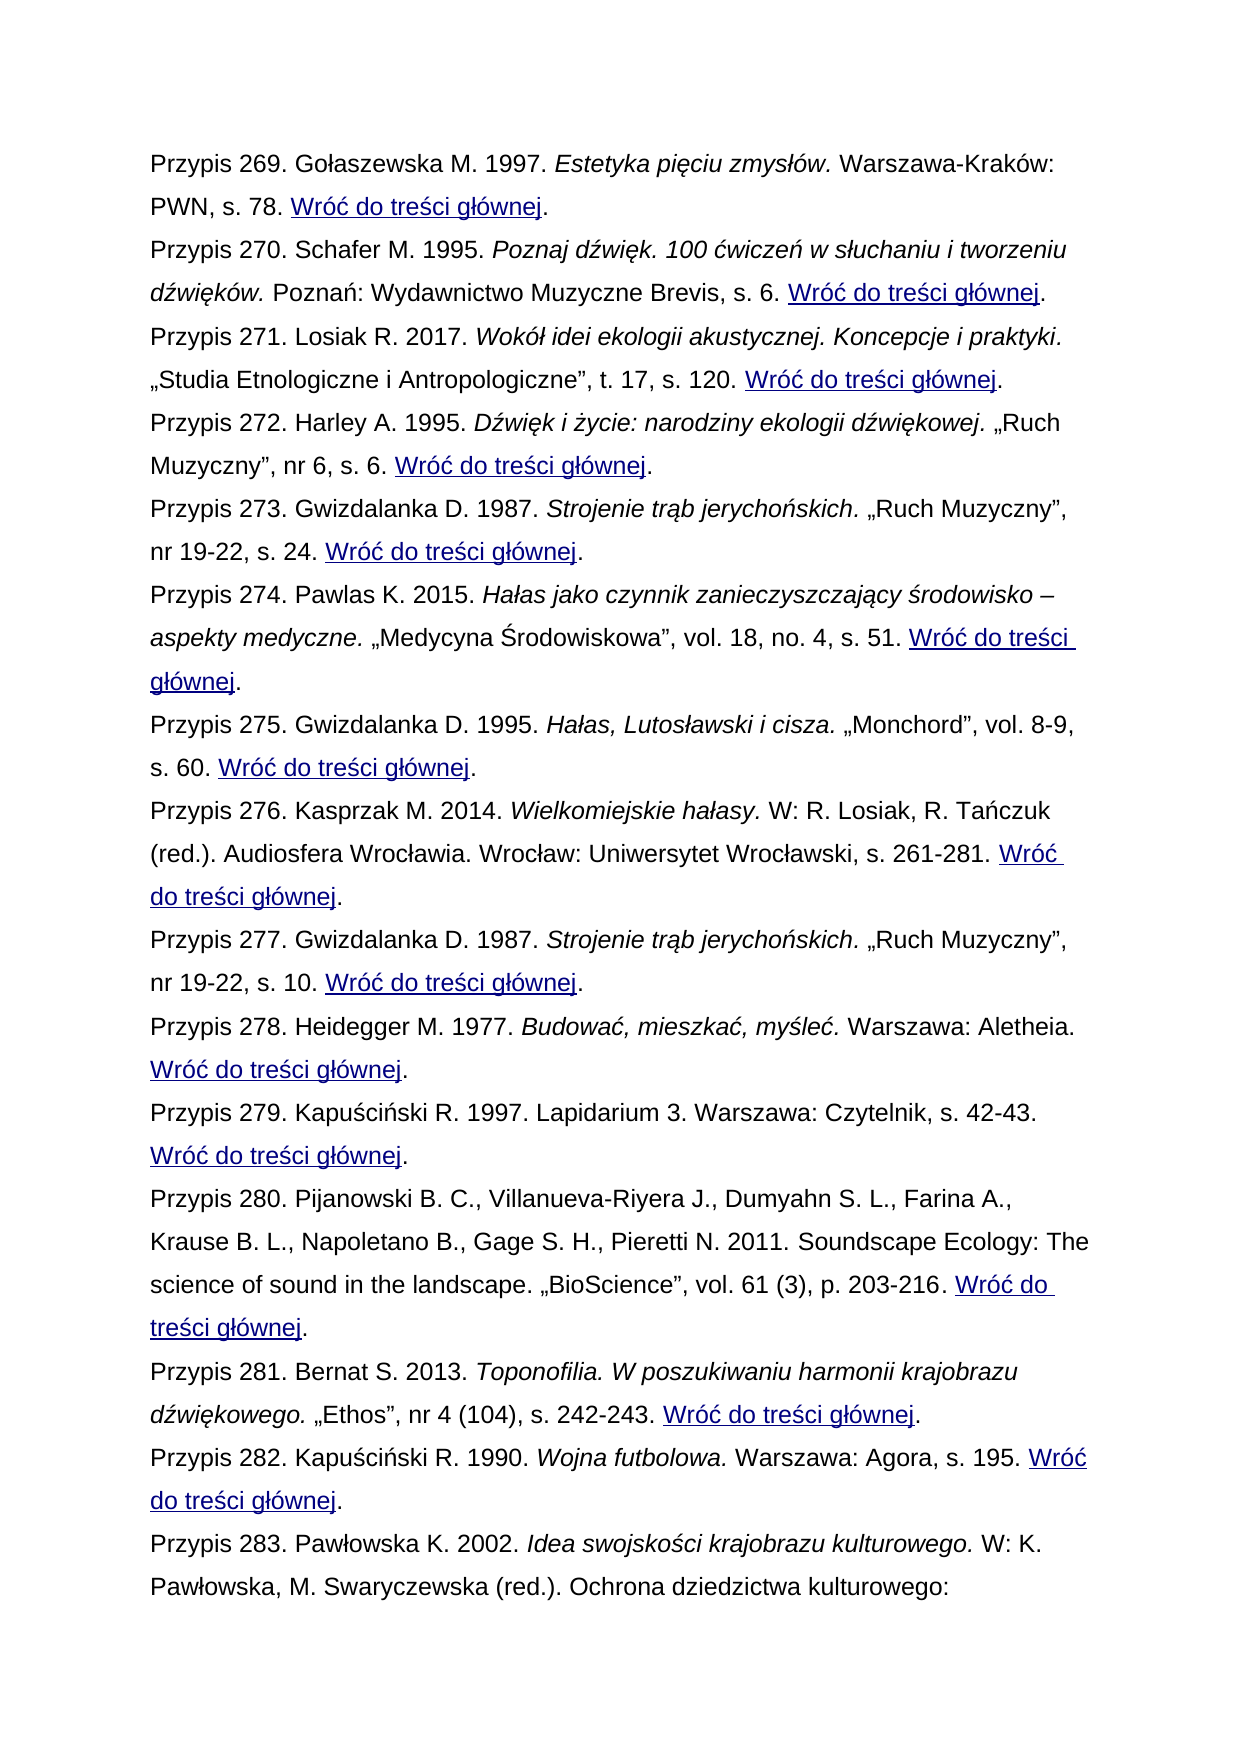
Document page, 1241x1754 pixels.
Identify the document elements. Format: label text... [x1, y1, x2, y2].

text Przypis 271. Losiak R. 2017. Wokół idei ekologii akustycznej. Koncepcje i praktyki. „Studia Etnologiczne i Antropologiczne”, t. 17, s. 120. Wróć do treści głównej. [150, 321, 1091, 393]
text Przypis 274. Pawlas K. 2015. Hałas jako czynnik zanieczyszczający środowisko – aspekty medyczne. „Medycyna Środowiskowa”, vol. 18, no. 4, s. 51. Wróć do treści głównej. [150, 580, 1091, 695]
text Przypis 283. Pawłowska K. 2002. Idea swojskości krajobrazu kulturowego. W: K. Pawłowska, M. Swaryczewska (red.). Ochrona dziedzictwa kulturowego: [150, 1529, 1091, 1601]
text Przypis 275. Gwizdalanka D. 1995. Hałas, Lutosławski i cisza. „Monchord”, vol. 8-9, s. 60. Wróć do treści głównej. [150, 709, 1091, 781]
text Przypis 276. Kasprzak M. 2014. Wielkomiejskie hałasy. W: R. Losiak, R. Tańczuk (red.). Audiosfera Wrocławia. Wrocław: Uniwersytet Wrocławski, s. 261-281. Wróć do treści głównej. [150, 796, 1091, 911]
text Przypis 281. Bernat S. 2013. Toponofilia. W poszukiwaniu harmonii krajobrazu dźwiękowego. „Ethos”, nr 4 (104), s. 242-243. Wróć do treści głównej. [150, 1356, 1091, 1428]
text Przypis 280. Pijanowski B. C., Villanueva-Riyera J., Dumyahn S. L., Farina A., Krause B. L., Napoletano B., Gage S. H., Pieretti N. 2011. Soundscape Ecology: The science of sound in the landscape. „BioScience”, vol. 61 (3), p. 203-216. Wróć do treści głównej. [150, 1184, 1091, 1342]
text Przypis 277. Gwizdalanka D. 1987. Strojenie trąb jerychońskich. „Ruch Muzyczny”, nr 19-22, s. 10. Wróć do treści głównej. [150, 925, 1091, 997]
text Przypis 282. Kapuściński R. 1990. Wojna futbolowa. Warszawa: Agora, s. 195. Wróć do treści głównej. [150, 1443, 1091, 1514]
text Przypis 270. Schafer M. 1995. Poznaj dźwięk. 100 ćwiczeń w słuchaniu i tworzeniu dźwięków. Poznań: Wydawnictwo Muzyczne Brevis, s. 6. Wróć do treści głównej. [150, 235, 1091, 307]
text Przypis 278. Heidegger M. 1977. Budować, mieszkać, myśleć. Warszawa: Aletheia. Wróć do treści głównej. [150, 1011, 1091, 1083]
text Przypis 279. Kapuściński R. 1997. Lapidarium 3. Warszawa: Czytelnik, s. 42-43. Wróć do treści głównej. [150, 1098, 1091, 1169]
text Przypis 272. Harley A. 1995. Dźwięk i życie: narodziny ekologii dźwiękowej. „Ruch Muzyczny”, nr 6, s. 6. Wróć do treści głównej. [150, 408, 1091, 479]
text Przypis 273. Gwizdalanka D. 1987. Strojenie trąb jerychońskich. „Ruch Muzyczny”, nr 19-22, s. 24. Wróć do treści głównej. [150, 494, 1091, 566]
text Przypis 269. Gołaszewska M. 1997. Estetyka pięciu zmysłów. Warszawa-Kraków: PWN, s. 78. Wróć do treści głównej. [150, 149, 1091, 221]
